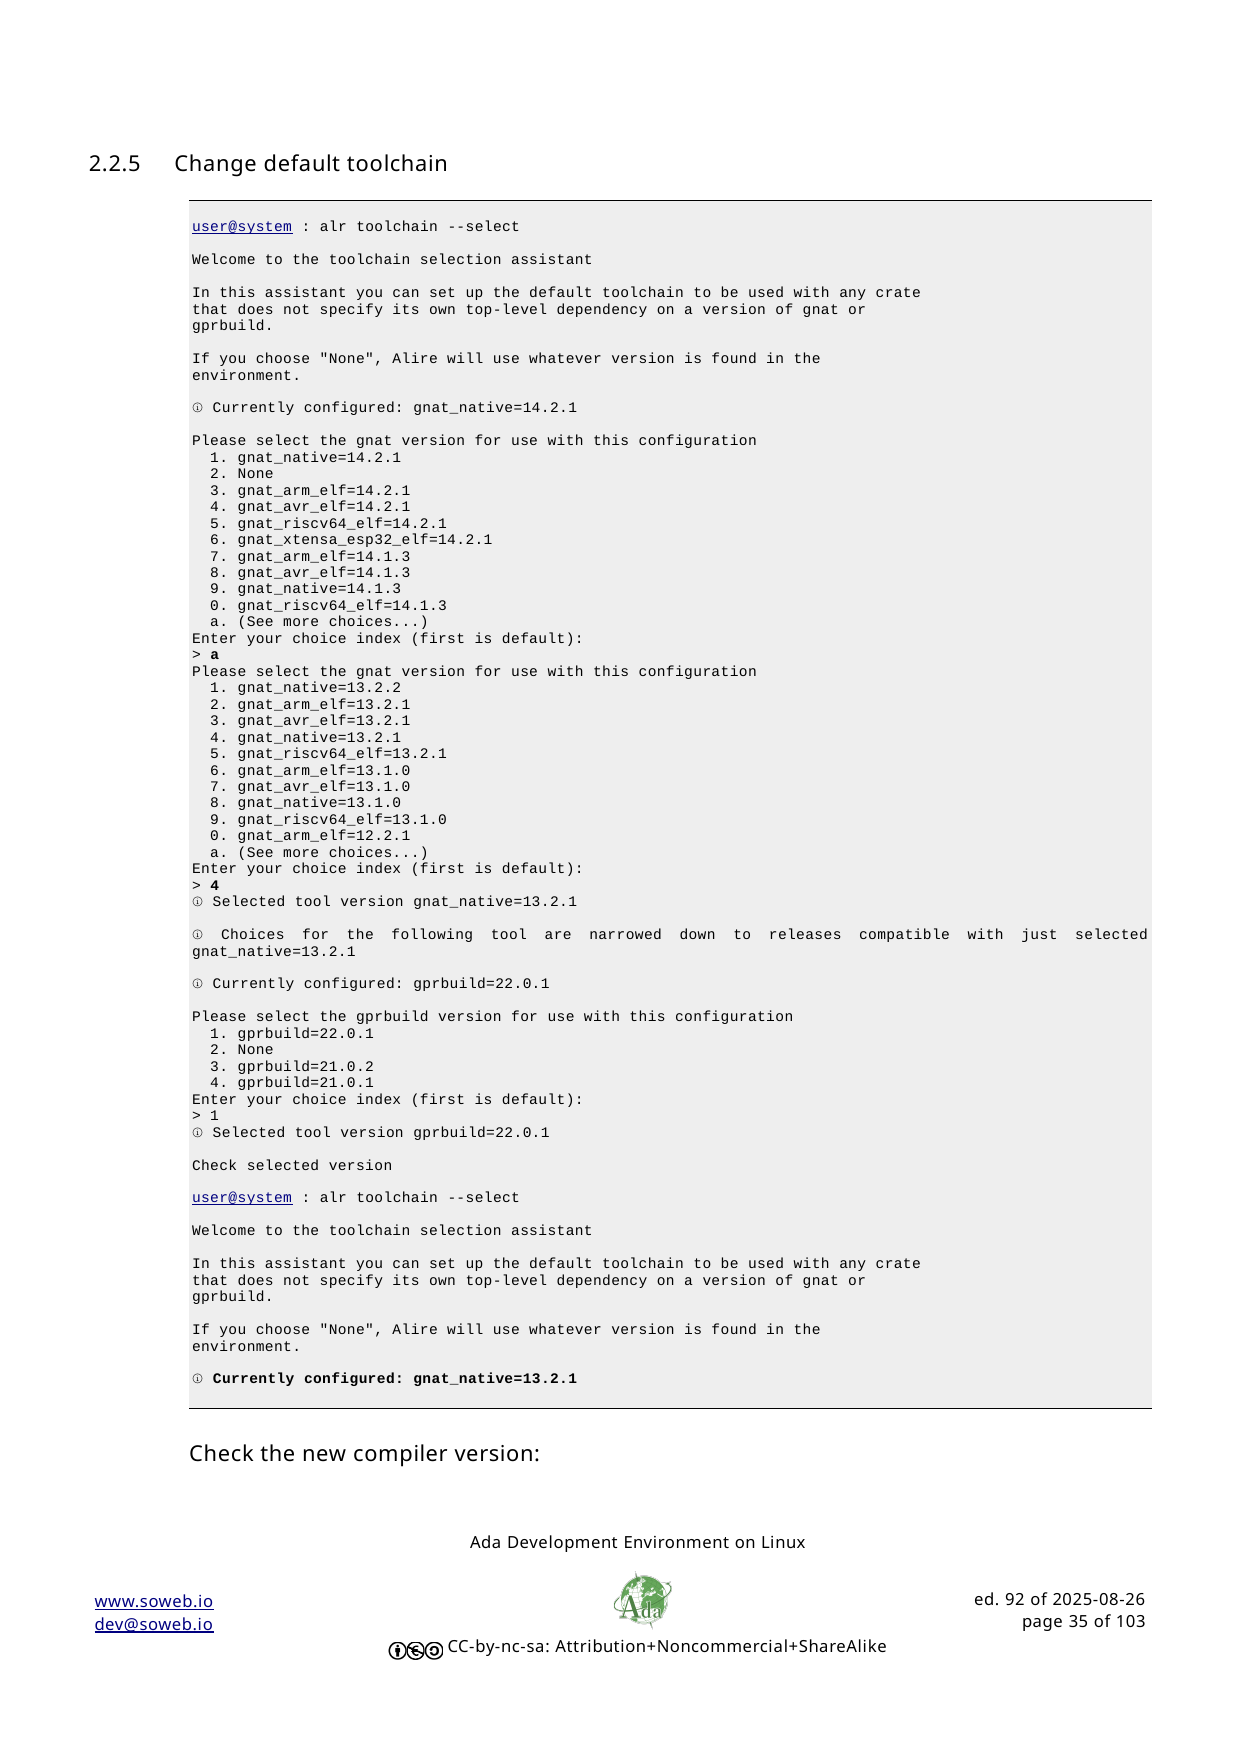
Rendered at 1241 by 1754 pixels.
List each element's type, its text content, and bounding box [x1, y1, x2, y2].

list 9. gnat_native=14.1.3 [189, 579, 1152, 595]
list 8. gnat_avr_elf=14.1.3 [189, 562, 1152, 579]
list environment. [189, 365, 1152, 381]
list If you choose "None", Alire will use whatever version is found in the [189, 348, 1152, 365]
picture [388, 1642, 443, 1660]
list > a [189, 645, 1152, 661]
list If you choose "None", Alire will use whatever version is found in the [189, 1319, 1152, 1336]
list 5. gnat_riscv64_elf=14.2.1 [189, 513, 1152, 529]
list gprbuild. [189, 316, 1152, 332]
list Check selected version [189, 1138, 1152, 1188]
list > 1 [189, 1106, 1152, 1122]
list Please select the gnat version for use with this configuration [189, 661, 1152, 678]
list environment. [189, 1336, 1152, 1352]
list ⓘ Selected tool version gnat_native=13.2.1 [189, 892, 1152, 908]
list 3. gprbuild=21.0.2 [189, 1056, 1152, 1073]
list ⓘ Choices for the following tool are narrowed down to releases compatible with just selected gnat_native=13.2.1 [189, 924, 1152, 957]
list In this assistant you can set up the default toolchain to be used with any crate [189, 283, 1152, 299]
text Check the new compiler version: [189, 1438, 1152, 1468]
list a. (See more choices...) [189, 842, 1152, 859]
list ⓘ Currently configured: gprbuild=22.0.1 [189, 974, 1152, 990]
list 2. gnat_arm_elf=13.2.1 [189, 694, 1152, 711]
list Welcome to the toolchain selection assistant [189, 250, 1152, 266]
list In this assistant you can set up the default toolchain to be used with any crate [189, 1254, 1152, 1270]
list 0. gnat_riscv64_elf=14.1.3 [189, 595, 1152, 612]
picture [613, 1571, 672, 1630]
list 7. gnat_arm_elf=14.1.3 [189, 546, 1152, 562]
list 4. gprbuild=21.0.1 [189, 1073, 1152, 1089]
list a. (See more choices...) [189, 612, 1152, 628]
list 1. gnat_native=13.2.2 [189, 678, 1152, 694]
list 2. None [189, 1040, 1152, 1056]
subtitle Change default toolchain [88, 148, 1152, 189]
list 1. gprbuild=22.0.1 [189, 1023, 1152, 1040]
list that does not specify its own top-level dependency on a version of gnat or [189, 299, 1152, 316]
list that does not specify its own top-level dependency on a version of gnat or [189, 1270, 1152, 1287]
list 3. gnat_arm_elf=14.2.1 [189, 480, 1152, 497]
list user@system : alr toolchain --select [189, 1188, 1152, 1221]
list Please select the gprbuild version for use with this configuration [189, 1007, 1152, 1023]
list Welcome to the toolchain selection assistant [189, 1221, 1152, 1237]
list Enter your choice index (first is default): [189, 628, 1152, 645]
list Enter your choice index (first is default): [189, 859, 1152, 875]
list ⓘ Currently configured: gnat_native=14.2.1 [189, 398, 1152, 414]
list > 4 [189, 875, 1152, 892]
list Please select the gnat version for use with this configuration [189, 431, 1152, 447]
list user@system : alr toolchain --select [189, 201, 1152, 250]
list 4. gnat_avr_elf=14.2.1 [189, 497, 1152, 513]
list gprbuild. [189, 1287, 1152, 1303]
list 8. gnat_native=13.1.0 [189, 793, 1152, 809]
list 2. None [189, 464, 1152, 480]
list 1. gnat_native=14.2.1 [189, 447, 1152, 464]
list 7. gnat_avr_elf=13.1.0 [189, 776, 1152, 793]
list 6. gnat_xtensa_esp32_elf=14.2.1 [189, 529, 1152, 546]
list 5. gnat_riscv64_elf=13.2.1 [189, 743, 1152, 760]
list 3. gnat_avr_elf=13.2.1 [189, 711, 1152, 727]
list 6. gnat_arm_elf=13.1.0 [189, 760, 1152, 776]
list Enter your choice index (first is default): [189, 1089, 1152, 1106]
list 0. gnat_arm_elf=12.2.1 [189, 826, 1152, 842]
list 4. gnat_native=13.2.1 [189, 727, 1152, 743]
list ⓘ Currently configured: gnat_native=13.2.1 [189, 1369, 1152, 1408]
list ⓘ Selected tool version gprbuild=22.0.1 [189, 1122, 1152, 1138]
list 9. gnat_riscv64_elf=13.1.0 [189, 809, 1152, 826]
